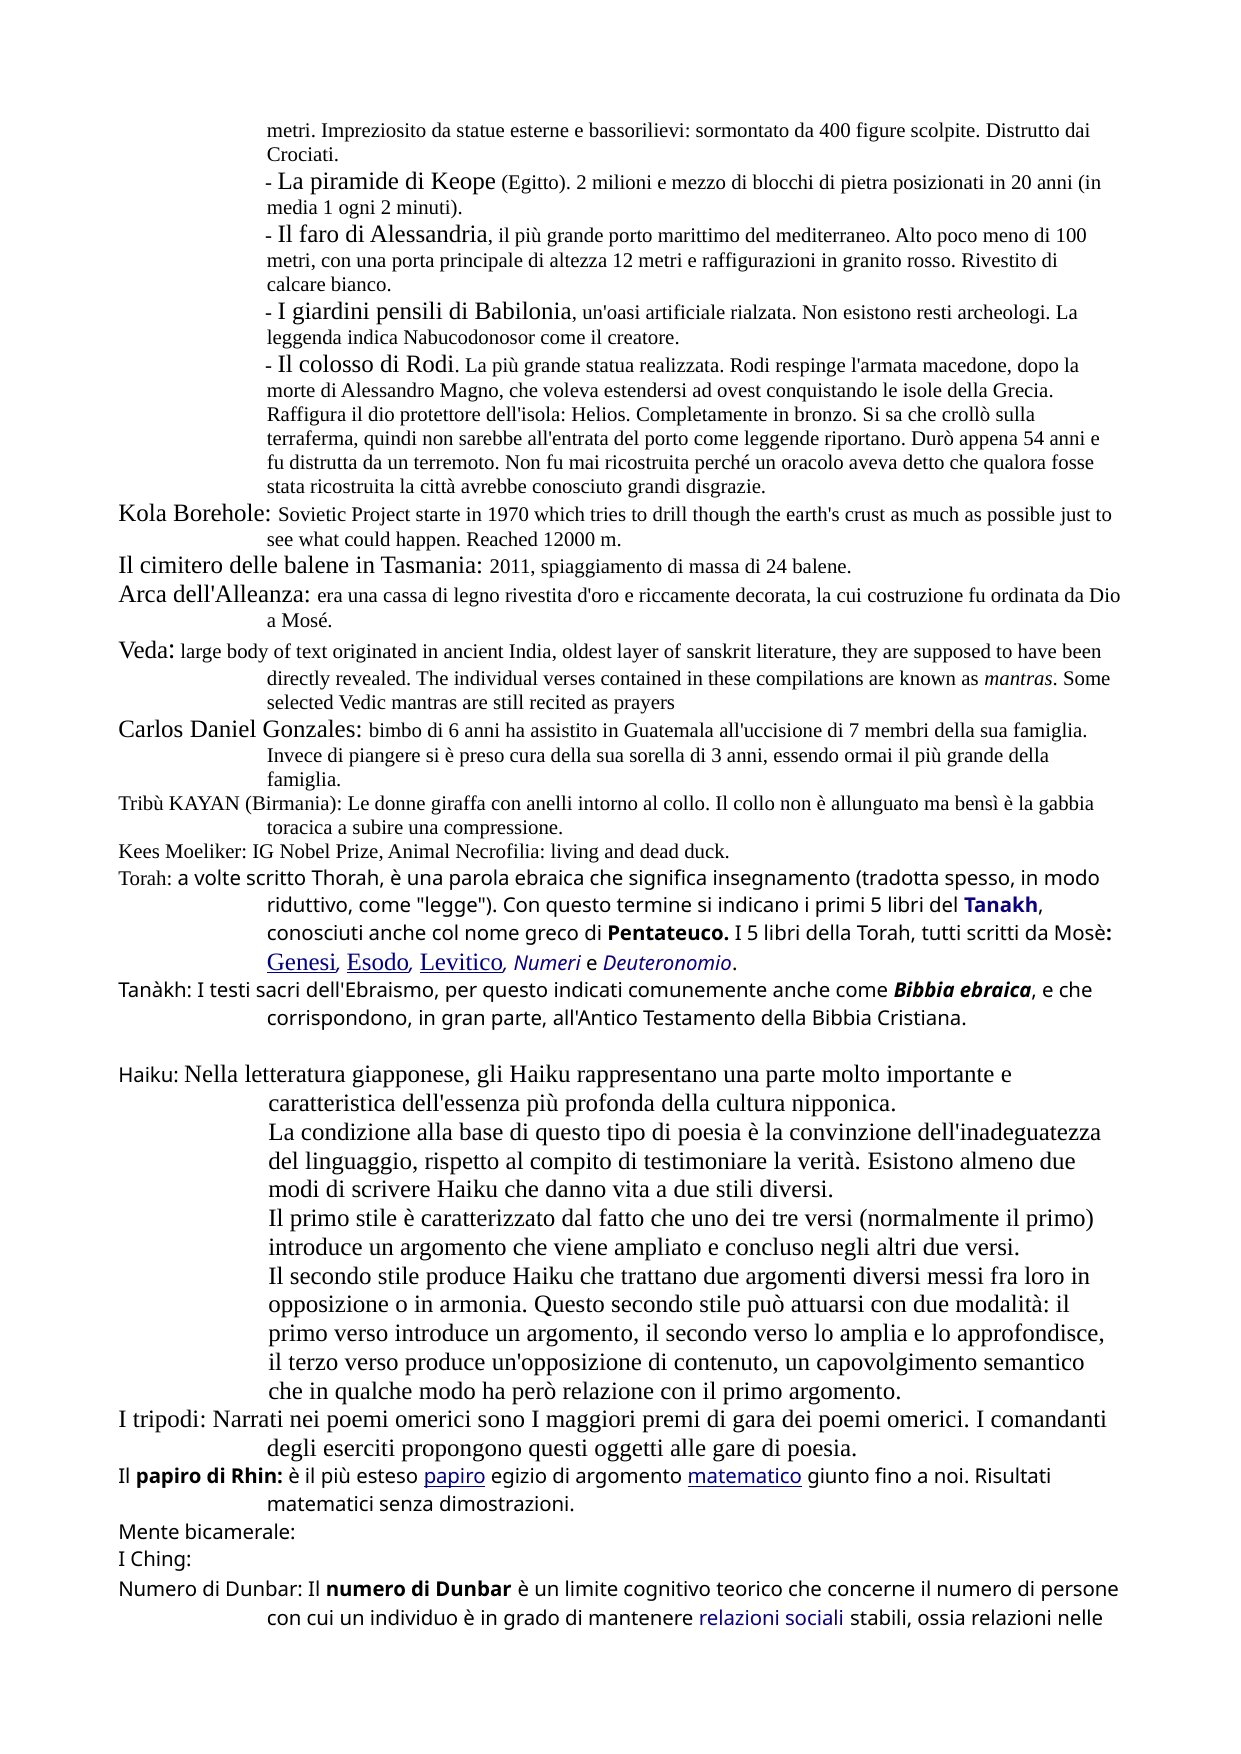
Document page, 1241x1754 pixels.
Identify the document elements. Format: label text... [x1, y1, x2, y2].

text Carlos Daniel Gonzales: bimbo di 6 anni ha assistito in Guatemala all'uccisione di 7 membri della sua famiglia. Invece di piangere si è preso cura della sua sorella di 3 anni, essendo ormai il più grande della famiglia. [118, 714, 1122, 791]
text I Ching: [118, 1545, 1122, 1573]
text Arca dell'Alleanza: era una cassa di legno rivestita d'oro e riccamente decorata, la cui costruzione fu ordinata da Dio a Mosé. [118, 579, 1122, 632]
text - Il faro di Alessandria, il più grande porto marittimo del mediterraneo. Alto poco meno di 100 metri, con una porta principale di altezza 12 metri e raffigurazioni in granito rosso. Rivestito di calcare bianco. [265, 219, 1122, 296]
text Mente bicamerale: [118, 1517, 1122, 1545]
text Tribù KAYAN (Birmania): Le donne giraffa con anelli intorno al collo. Il collo non è allunguato ma bensì è la gabbia toracica a subire una compressione. [118, 791, 1122, 839]
text Numero di Dunbar: Il numero di Dunbar è un limite cognitivo teorico che concerne il numero di persone con cui un individuo è in grado di mantenere relazioni sociali stabili, ossia relazioni nelle [118, 1573, 1122, 1631]
text - La piramide di Keope (Egitto). 2 milioni e mezzo di blocchi di pietra posizionati in 20 anni (in media 1 ogni 2 minuti). [265, 166, 1122, 219]
text metri. Impreziosito da statue esterne e bassorilievi: sormontato da 400 figure scolpite. Distrutto dai Crociati. [265, 118, 1122, 166]
text Kola Borehole: Sovietic Project starte in 1970 which tries to drill though the earth's crust as much as possible just to see what could happen. Reached 12000 m. [118, 498, 1122, 551]
text Il cimitero delle balene in Tasmania: 2011, spiaggiamento di massa di 24 balene. [118, 551, 1122, 579]
text Tanàkh: I testi sacri dell'Ebraismo, per questo indicati comunemente anche come Bibbia ebraica, e che corrispondono, in gran parte, all'Antico Testamento della Bibbia Cristiana. [118, 976, 1122, 1031]
text Haiku: Nella letteratura giapponese, gli Haiku rappresentano una parte molto importante e caratteristica dell'essenza più profonda della cultura nipponica. La condizione alla base di questo tipo di poesia è la convinzione dell'inadeguatezza del linguaggio, rispetto al compito di testimoniare la verità. Esistono almeno due modi di scrivere Haiku che danno vita a due stili diversi. Il primo stile è caratterizzato dal fatto che uno dei tre versi (normalmente il primo) introduce un argomento che viene ampliato e concluso negli altri due versi. Il secondo stile produce Haiku che trattano due argomenti diversi messi fra loro in opposizione o in armonia. Questo secondo stile può attuarsi con due modalità: il primo verso introduce un argomento, il secondo verso lo amplia e lo approfondisce, il terzo verso produce un'opposizione di contenuto, un capovolgimento semantico che in qualche modo ha però relazione con il primo argomento. [118, 1059, 1122, 1404]
text - I giardini pensili di Babilonia, un'oasi artificiale rialzata. Non esistono resti archeologi. La leggenda indica Nabucodonosor come il creatore. [265, 296, 1122, 349]
text - Il colosso di Rodi. La più grande statua realizzata. Rodi respinge l'armata macedone, dopo la morte di Alessandro Magno, che voleva estendersi ad ovest conquistando le isole della Grecia. Raffigura il dio protettore dell'isola: Helios. Completamente in bronzo. Si sa che crollò sulla terraferma, quindi non sarebbe all'entrata del porto come leggende riportano. Durò appena 54 anni e fu distrutta da un terremoto. Non fu mai ricostruita perché un oracolo aveva detto che qualora fosse stata ricostruita la città avrebbe conosciuto grandi disgrazie. [265, 349, 1122, 498]
text Kees Moeliker: IG Nobel Prize, Animal Necrofilia: living and dead duck. [118, 839, 1122, 863]
text Il papiro di Rhin: è il più esteso papiro egizio di argomento matematico giunto fino a noi. Risultati matematici senza dimostrazioni. [118, 1462, 1122, 1517]
text I tripodi: Narrati nei poemi omerici sono I maggiori premi di gara dei poemi omerici. I comandanti degli eserciti propongono questi oggetti alle gare di poesia. [118, 1404, 1122, 1462]
text Torah: a volte scritto Thorah, è una parola ebraica che significa insegnamento (tradotta spesso, in modo riduttivo, come "legge"). Con questo termine si indicano i primi 5 libri del Tanakh, conosciuti anche col nome greco di Pentateuco. I 5 libri della Torah, tutti scritti da Mosè: Genesi, Esodo, Levitico, Numeri e Deuteronomio. [118, 863, 1122, 976]
text Veda: large body of text originated in ancient India, oldest layer of sanskrit literature, they are supposed to have been directly revealed. The individual verses contained in these compilations are known as mantras. Some selected Vedic mantras are still recited as prayers [118, 632, 1122, 714]
